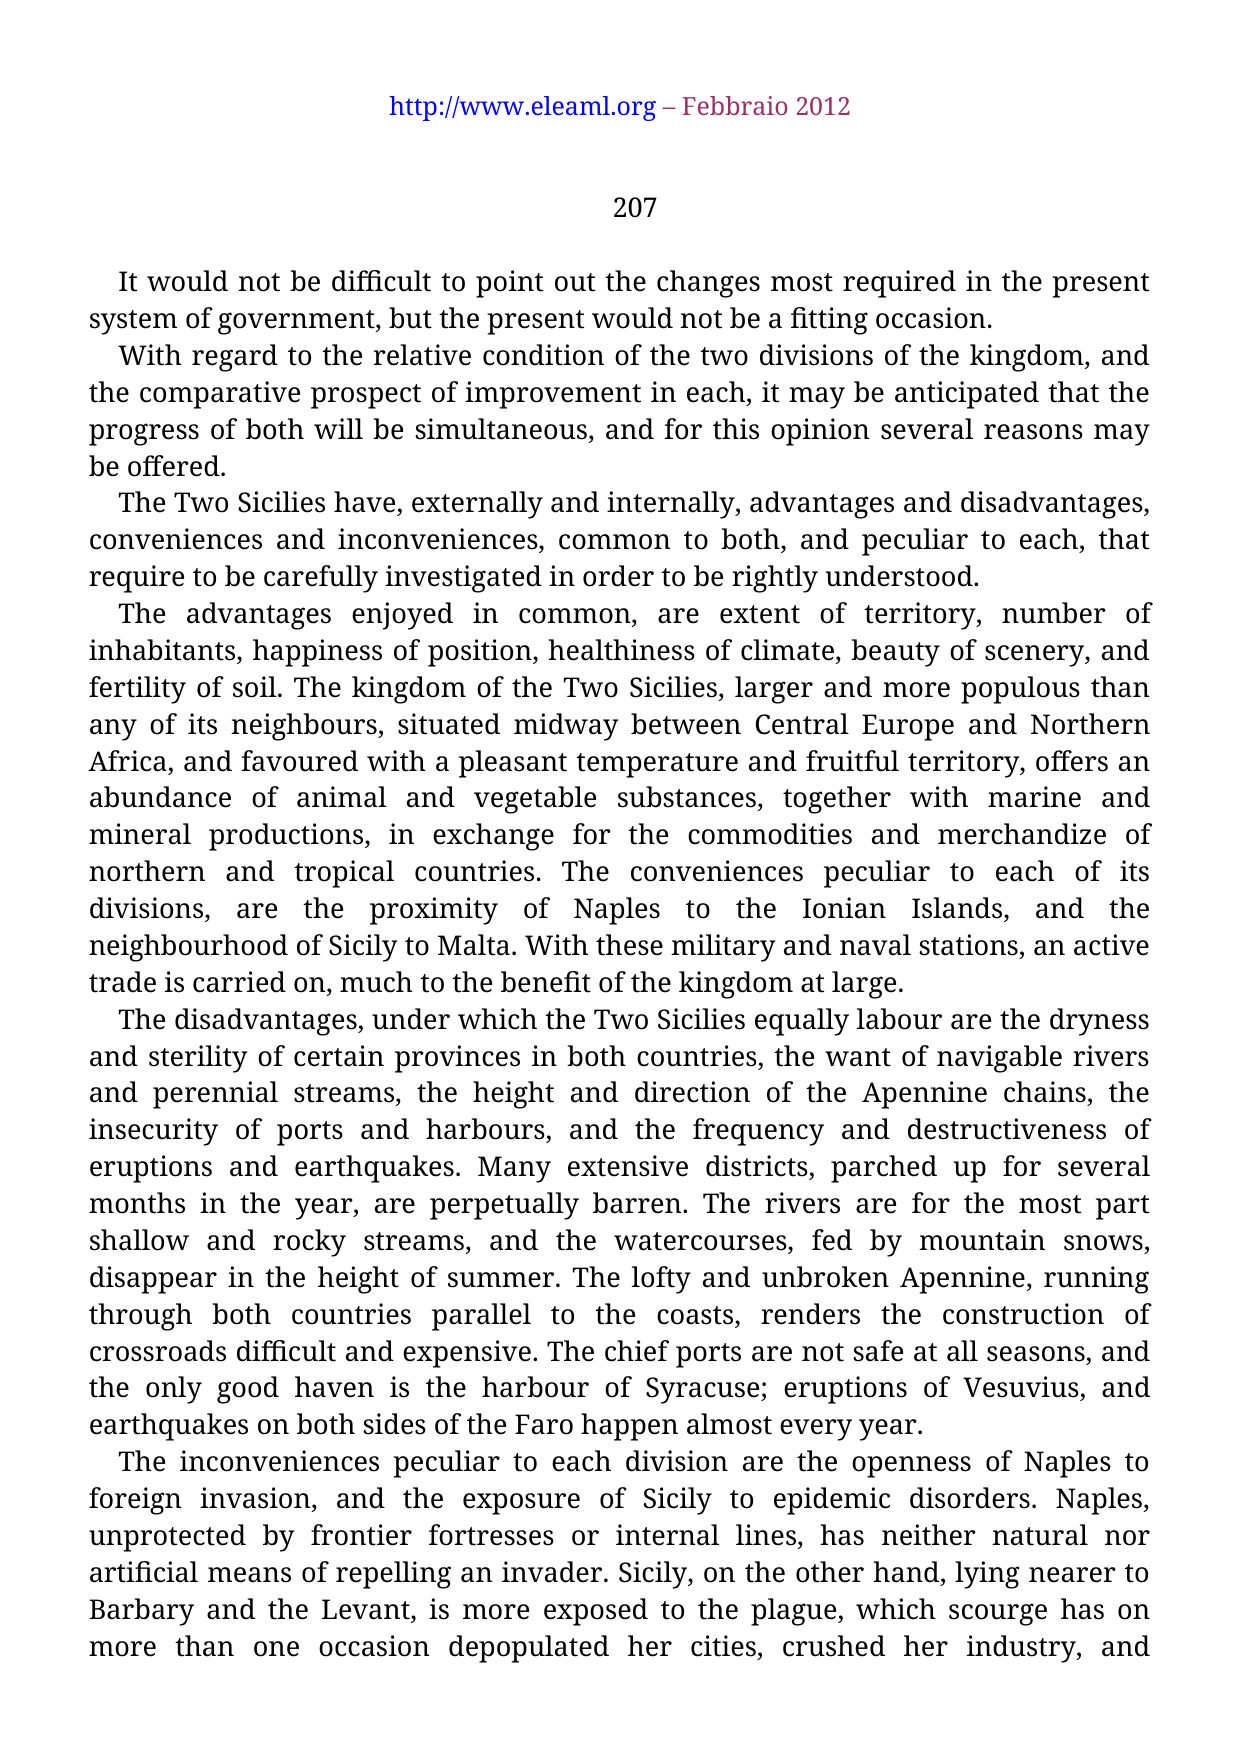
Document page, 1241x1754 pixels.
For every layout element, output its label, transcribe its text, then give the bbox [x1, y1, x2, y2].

text With regard to the relative condition of the two divisions of the kingdom, and the comparative prospect of improvement in each, it may be anticipated that the progress of both will be simultaneous, and for this opinion several reasons may be offered. [88, 336, 1152, 484]
text The inconveniences peculiar to each division are the openness of Naples to foreign invasion, and the exposure of Sicily to epidemic disorders. Naples, unprotected by frontier fortresses or internal lines, has neither natural nor artificial means of repelling an invader. Sicily, on the other hand, lying nearer to Barbary and the Levant, is more exposed to the plague, which scourge has on more than one occasion depopulated her cities, crushed her industry, and [88, 1443, 1152, 1664]
text The Two Sicilies have, externally and internally, advantages and disadvantages, conveniences and inconveniences, common to both, and peculiar to each, that require to be carefully investigated in order to be rightly understood. [88, 484, 1152, 594]
text The advantages enjoyed in common, are extent of territory, number of inhabitants, happiness of position, healthiness of climate, beauty of scenery, and fertility of soil. The kingdom of the Two Sicilies, larger and more populous than any of its neighbours, situated midway between Central Europe and Northern Africa, and favoured with a pleasant temperature and fruitful territory, offers an abundance of animal and vegetable substances, together with marine and mineral productions, in exchange for the commodities and merchandize of northern and tropical countries. The conveniences peculiar to each of its divisions, are the proximity of Naples to the Ionian Islands, and the neighbourhood of Sicily to Malta. With these military and naval stations, an active trade is carried on, much to the benefit of the kingdom at large. [88, 594, 1152, 1000]
text The disadvantages, under which the Two Sicilies equally labour are the dryness and sterility of certain provinces in both countries, the want of navigable rivers and perennial streams, the height and direction of the Apennine chains, the insecurity of ports and harbours, and the frequency and destructiveness of eruptions and earthquakes. Many extensive districts, parched up for several months in the year, are perpetually barren. The rivers are for the most part shallow and rocky streams, and the watercourses, fed by mountain snows, disappear in the height of summer. The lofty and unbroken Apennine, running through both countries parallel to the coasts, renders the construction of crossroads difficult and expensive. The chief ports are not safe at all seasons, and the only good haven is the harbour of Syracuse; eruptions of Vesuvius, and earthquakes on both sides of the Faro happen almost every year. [88, 1000, 1152, 1443]
text It would not be difficult to point out the changes most required in the present system of government, but the present would not be a fitting occasion. [88, 263, 1152, 336]
text 207 [88, 189, 1152, 226]
